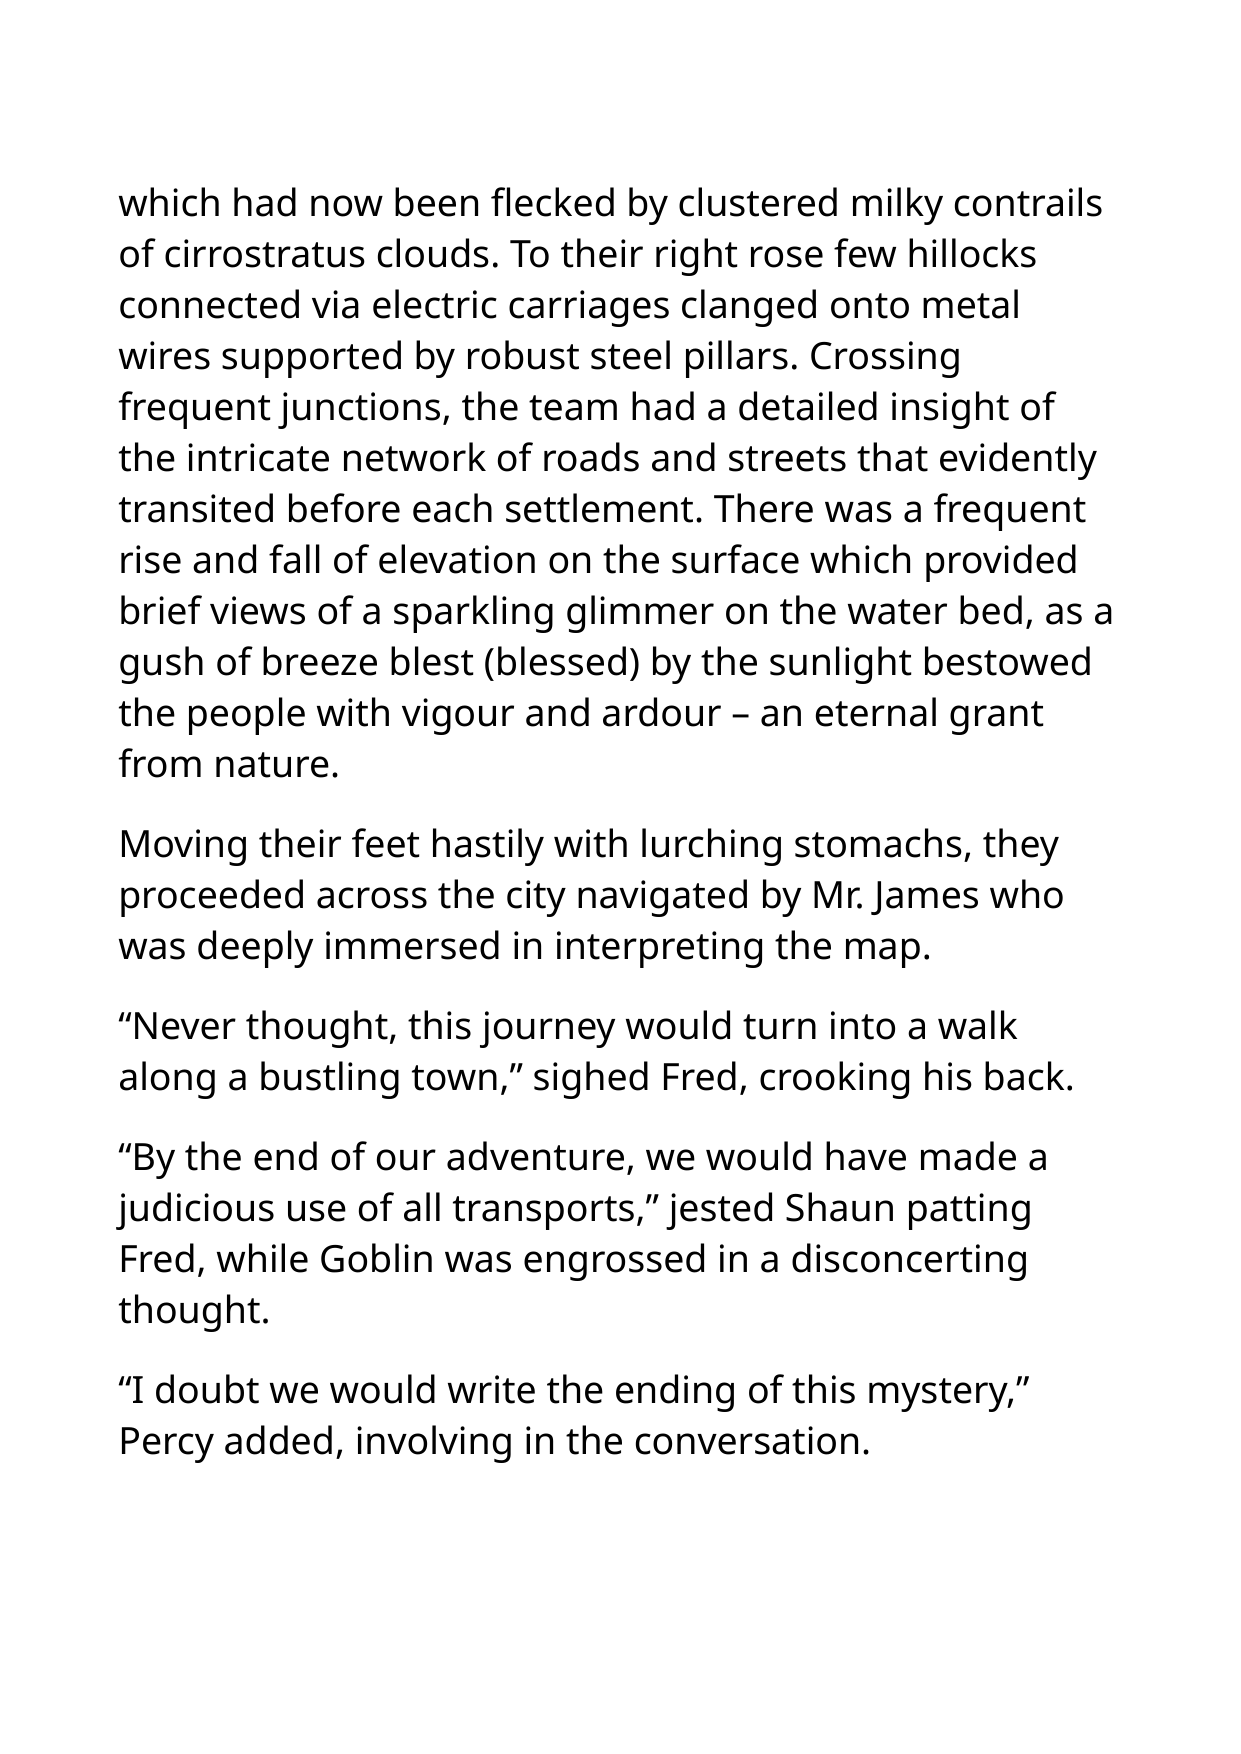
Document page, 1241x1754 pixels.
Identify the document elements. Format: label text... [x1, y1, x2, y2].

text “By the end of our adventure, we would have made a judicious use of all transports,” jested Shaun patting Fred, while Goblin was engrossed in a disconcerting thought. [118, 1130, 1122, 1334]
text which had now been flecked by clustered milky contrails of cirrostratus clouds. To their right rose few hillocks connected via electric carriages clanged onto metal wires supported by robust steel pillars. Crossing frequent junctions, the team had a detailed insight of the intricate network of roads and streets that evidently transited before each settlement. There was a frequent rise and fall of elevation on the surface which provided brief views of a sparkling glimmer on the water bed, as a gush of breeze blest (blessed) by the sunlight bestowed the people with vigour and ardour – an eternal grant from nature. [118, 176, 1122, 789]
text “Never thought, this journey would turn into a walk along a bustling town,” sighed Fred, crooking his back. [118, 999, 1122, 1102]
text “I doubt we would write the ending of this mystery,” Percy added, involving in the conversation. [118, 1363, 1122, 1465]
text Moving their feet hastily with lurching stomachs, they proceeded across the city navigated by Mr. James who was deeply immersed in interpreting the map. [118, 818, 1122, 971]
